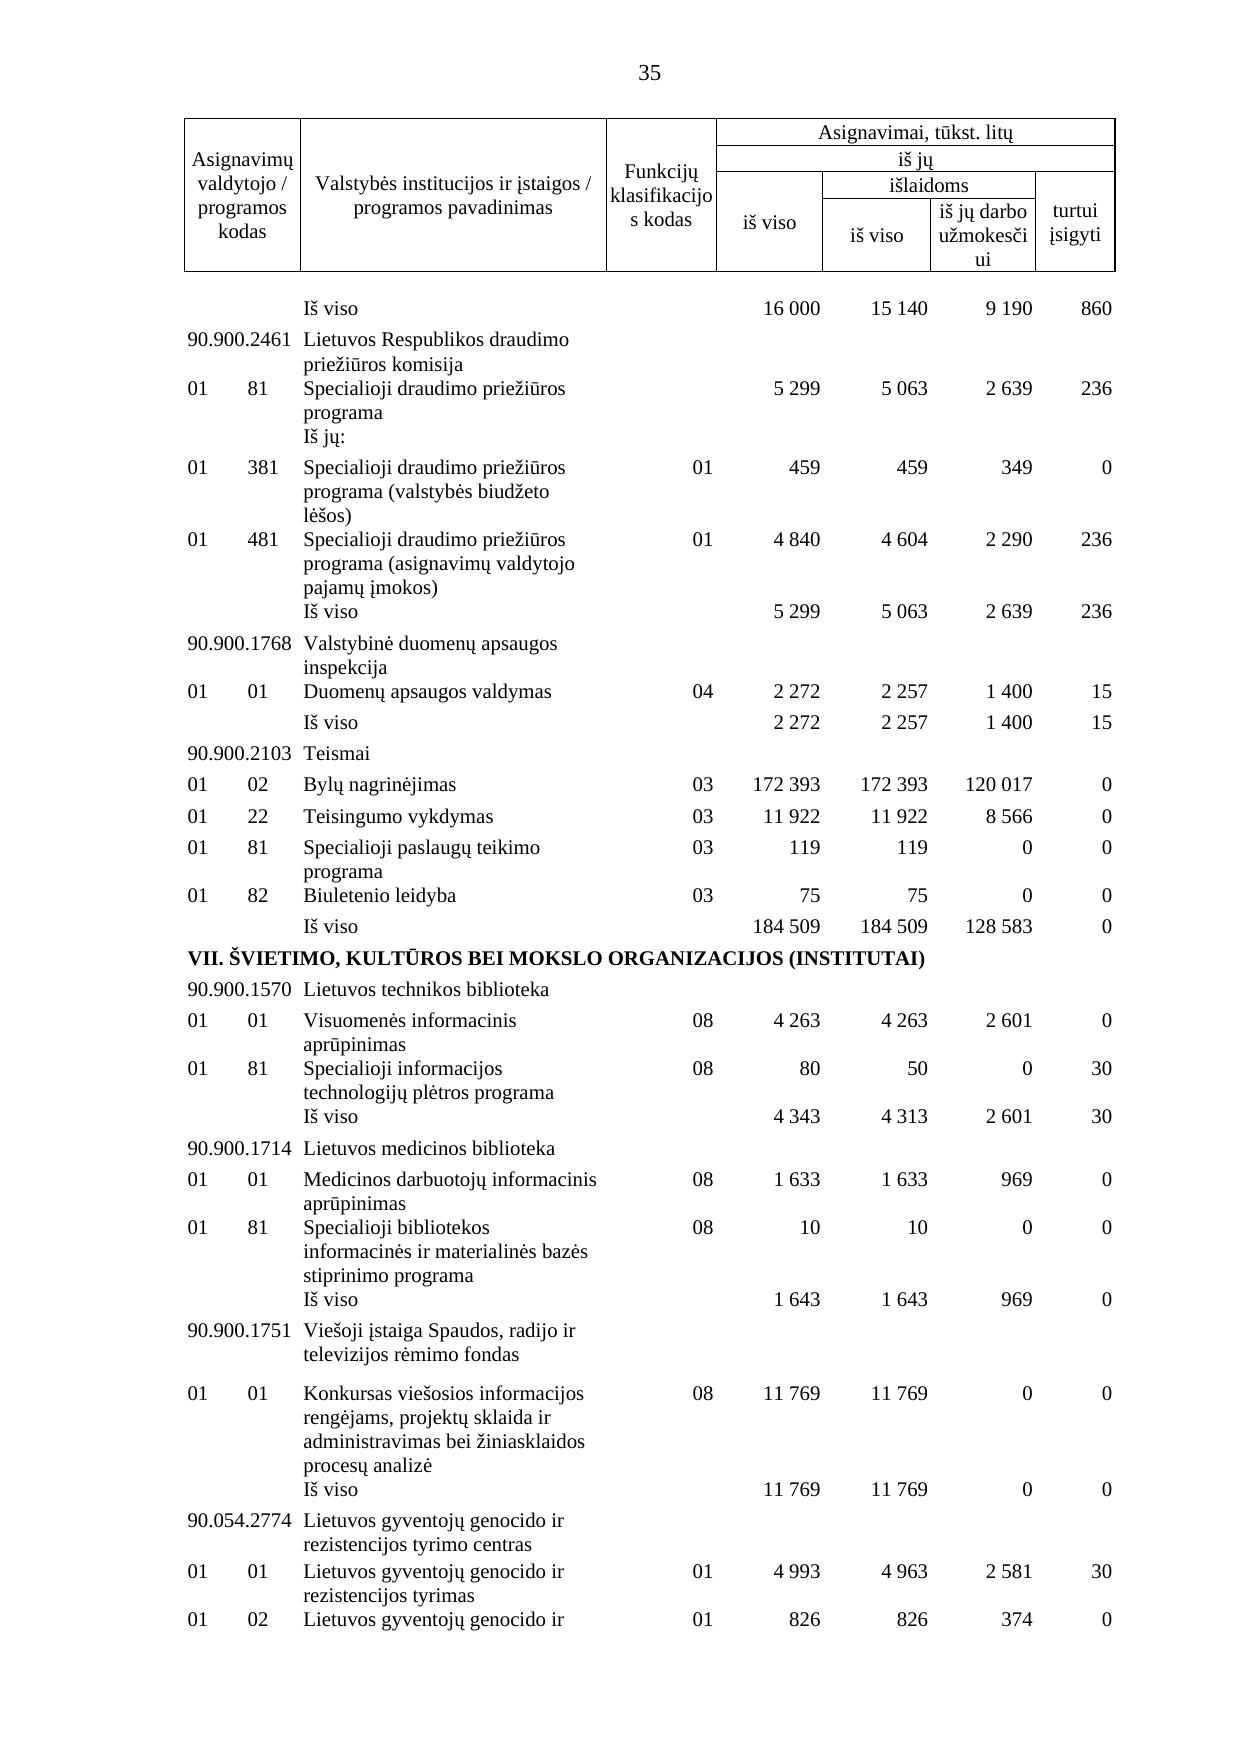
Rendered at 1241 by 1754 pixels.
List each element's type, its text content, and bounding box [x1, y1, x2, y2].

table_cell [606, 1136, 716, 1167]
table_cell [184, 272, 1115, 296]
table_cell 2 272 [716, 710, 823, 741]
table_cell [823, 1318, 931, 1381]
table_cell [184, 296, 244, 327]
table_cell [931, 1508, 1035, 1559]
table_cell 01 [606, 527, 716, 599]
table_cell 0 [931, 1477, 1035, 1508]
table_cell 0 [931, 1215, 1035, 1287]
table_cell 08 [606, 1008, 716, 1056]
table_cell 90.900.1768 [184, 631, 300, 679]
table_cell 184 509 [716, 914, 823, 946]
table_cell 4 343 [716, 1104, 823, 1136]
table_cell 1 633 [823, 1167, 931, 1215]
table_cell 2 639 [931, 376, 1035, 424]
table_cell [245, 1287, 300, 1318]
table_cell [716, 977, 823, 1008]
table_cell 4 963 [823, 1559, 931, 1607]
table_cell 80 [716, 1056, 823, 1104]
table_cell [184, 914, 244, 946]
table_cell 03 [606, 835, 716, 883]
table_cell Iš viso [300, 914, 606, 946]
table_cell 11 922 [716, 804, 823, 835]
table_cell [245, 599, 300, 631]
table_cell 22 [245, 804, 300, 835]
table_cell iš jų [717, 146, 1114, 171]
table_cell 01 [245, 1167, 300, 1215]
table_cell 11 922 [823, 804, 931, 835]
table_cell [184, 1104, 244, 1136]
table_cell Iš jų: [300, 424, 606, 455]
table_cell [823, 631, 931, 679]
table_cell iš viso [717, 172, 822, 271]
table_cell 15 [1035, 679, 1115, 710]
table_cell 75 [716, 883, 823, 914]
table_cell 01 [184, 1215, 244, 1287]
table_cell iš viso [823, 199, 930, 271]
table_cell 119 [716, 835, 823, 883]
table_cell 01 [184, 773, 244, 804]
table_cell 4 313 [823, 1104, 931, 1136]
table_cell 08 [606, 1167, 716, 1215]
table_cell [1035, 1508, 1115, 1559]
table_cell Iš viso [300, 1477, 606, 1508]
table_cell 1 633 [716, 1167, 823, 1215]
table_cell [606, 710, 716, 741]
table_cell 826 [823, 1607, 931, 1636]
table_cell 236 [1035, 599, 1115, 631]
table_cell 01 [184, 1559, 244, 1607]
table_cell 08 [606, 1215, 716, 1287]
table_cell 184 509 [823, 914, 931, 946]
table_cell 90.900.1714 [184, 1136, 300, 1167]
table_cell 2 272 [716, 679, 823, 710]
table_cell 0 [1035, 1215, 1115, 1287]
table_cell 01 [184, 455, 244, 527]
table_cell 374 [931, 1607, 1035, 1636]
table_cell [184, 1477, 244, 1508]
table_cell [1035, 1136, 1115, 1167]
table_cell Lietuvos technikos biblioteka [300, 977, 606, 1008]
table_cell [245, 1477, 300, 1508]
table_cell Lietuvos gyventojų genocido ir [300, 1607, 606, 1636]
table_cell Iš viso [300, 710, 606, 741]
table_cell 0 [1035, 1381, 1115, 1477]
table_cell Teisingumo vykdymas [300, 804, 606, 835]
table_cell 01 [184, 679, 244, 710]
table_cell [245, 424, 300, 455]
table_cell [245, 914, 300, 946]
table_cell Biuletenio leidyba [300, 883, 606, 914]
table_cell [606, 376, 716, 424]
table_cell [606, 1287, 716, 1318]
table_cell 2 257 [823, 679, 931, 710]
table_cell 81 [245, 376, 300, 424]
table_cell 03 [606, 883, 716, 914]
table_cell turtui įsigyti [1036, 172, 1114, 271]
table_cell 120 017 [931, 773, 1035, 804]
table_cell 0 [1035, 1167, 1115, 1215]
table_cell [716, 1508, 823, 1559]
table_cell 01 [606, 1607, 716, 1636]
table_cell Duomenų apsaugos valdymas [300, 679, 606, 710]
table_cell 01 [245, 1008, 300, 1056]
table_cell [606, 741, 716, 772]
table_cell 0 [1035, 804, 1115, 835]
table_cell 01 [184, 1056, 244, 1104]
table_cell 236 [1035, 376, 1115, 424]
table_cell 02 [245, 773, 300, 804]
table_cell iš jų darbo užmokesčiui [931, 199, 1035, 271]
table_cell Specialioji draudimo priežiūros programa (asignavimų valdytojo pajamų įmokos) [300, 527, 606, 599]
table_cell 01 [184, 883, 244, 914]
table_cell 2 257 [823, 710, 931, 741]
table_cell [245, 296, 300, 327]
table_cell 81 [245, 1215, 300, 1287]
table_cell [184, 1287, 244, 1318]
table_cell [1035, 424, 1115, 455]
table_cell Lietuvos Respublikos draudimo priežiūros komisija [300, 328, 606, 376]
table_cell Iš viso [300, 296, 606, 327]
table_cell [606, 1318, 716, 1381]
table_cell 81 [245, 1056, 300, 1104]
table_cell [606, 977, 716, 1008]
table_cell [931, 631, 1035, 679]
table_cell 01 [184, 1008, 244, 1056]
table_cell Iš viso [300, 1104, 606, 1136]
table_cell [606, 914, 716, 946]
table_cell [184, 599, 244, 631]
table_cell [716, 631, 823, 679]
table_cell 1 400 [931, 710, 1035, 741]
table_cell [823, 741, 931, 772]
table_cell 0 [1035, 914, 1115, 946]
table_cell 5 063 [823, 376, 931, 424]
table_cell 1 643 [823, 1287, 931, 1318]
table_cell [245, 710, 300, 741]
table_cell 128 583 [931, 914, 1035, 946]
table_cell 969 [931, 1287, 1035, 1318]
table_cell [716, 1318, 823, 1381]
table_cell Specialioji draudimo priežiūros programa (valstybės biudžeto lėšos) [300, 455, 606, 527]
table_cell 90.900.2461 [184, 328, 300, 376]
table_cell [931, 328, 1035, 376]
table_cell 82 [245, 883, 300, 914]
table_cell 236 [1035, 527, 1115, 599]
table_cell 30 [1035, 1559, 1115, 1607]
table_cell 119 [823, 835, 931, 883]
table_cell Specialioji paslaugų teikimo programa [300, 835, 606, 883]
table_cell [823, 1508, 931, 1559]
table_cell [184, 710, 244, 741]
table_cell 0 [1035, 455, 1115, 527]
table_cell 860 [1035, 296, 1115, 327]
table_cell 0 [1035, 883, 1115, 914]
table_cell Konkursas viešosios informacijos rengėjams, projektų sklaida ir administravimas bei žiniasklaidos procesų analizė [300, 1381, 606, 1477]
table_cell [931, 1318, 1035, 1381]
table_cell [1035, 977, 1115, 1008]
table_cell 4 840 [716, 527, 823, 599]
table_cell VII. ŠVIETIMO, KULTŪROS BEI MOKSLO ORGANIZACIJOS (INSTITUTAI) [184, 946, 1115, 977]
table_cell 90.900.1751 [184, 1318, 300, 1381]
table_cell 01 [606, 1559, 716, 1607]
table_cell Bylų nagrinėjimas [300, 773, 606, 804]
table_cell [245, 1104, 300, 1136]
table_cell [606, 328, 716, 376]
table_cell 0 [931, 835, 1035, 883]
table_cell [716, 328, 823, 376]
table_cell 0 [931, 1381, 1035, 1477]
table_cell [1035, 741, 1115, 772]
table_cell 15 140 [823, 296, 931, 327]
table_header Valstybės institucijos ir įstaigos / programos pavadinimas [301, 119, 606, 271]
table_cell 459 [823, 455, 931, 527]
table_cell 08 [606, 1381, 716, 1477]
table_cell 75 [823, 883, 931, 914]
table_cell 01 [184, 1607, 244, 1636]
table_cell 30 [1035, 1104, 1115, 1136]
table_cell 10 [716, 1215, 823, 1287]
table_cell Lietuvos gyventojų genocido ir rezistencijos tyrimas [300, 1559, 606, 1607]
table_header Funkcijų klasifikacijos kodas [607, 119, 716, 271]
table_cell 0 [931, 1056, 1035, 1104]
table_cell [1035, 328, 1115, 376]
table_cell [931, 1136, 1035, 1167]
table_cell [606, 1104, 716, 1136]
table_cell Visuomenės informacinis aprūpinimas [300, 1008, 606, 1056]
table_cell išlaidoms [823, 172, 1035, 198]
table_cell 4 604 [823, 527, 931, 599]
table_cell 826 [716, 1607, 823, 1636]
table_cell [823, 1136, 931, 1167]
table_cell 0 [1035, 1008, 1115, 1056]
table_cell 01 [184, 835, 244, 883]
table_cell [931, 741, 1035, 772]
table_cell [606, 599, 716, 631]
table_cell [716, 1136, 823, 1167]
table_cell [823, 977, 931, 1008]
table_cell 1 643 [716, 1287, 823, 1318]
table_cell 01 [184, 1381, 244, 1477]
table_cell [1035, 631, 1115, 679]
table_cell 1 400 [931, 679, 1035, 710]
table_cell 969 [931, 1167, 1035, 1215]
table_cell 2 581 [931, 1559, 1035, 1607]
table_cell 2 290 [931, 527, 1035, 599]
table_cell Lietuvos medicinos biblioteka [300, 1136, 606, 1167]
table_cell Specialioji bibliotekos informacinės ir materialinės bazės stiprinimo programa [300, 1215, 606, 1287]
table_cell [606, 631, 716, 679]
table_cell Viešoji įstaiga Spaudos, radijo ir televizijos rėmimo fondas [300, 1318, 606, 1381]
table_cell 349 [931, 455, 1035, 527]
table_cell 2 601 [931, 1008, 1035, 1056]
table_cell Teismai [300, 741, 606, 772]
table_cell 481 [245, 527, 300, 599]
table_cell 4 993 [716, 1559, 823, 1607]
table_cell 50 [823, 1056, 931, 1104]
table_cell [606, 1508, 716, 1559]
table_cell 30 [1035, 1056, 1115, 1104]
table_cell [606, 296, 716, 327]
table_cell 01 [184, 527, 244, 599]
table_cell [931, 977, 1035, 1008]
table_cell 01 [184, 804, 244, 835]
table_cell 381 [245, 455, 300, 527]
table_cell 5 063 [823, 599, 931, 631]
table_cell 10 [823, 1215, 931, 1287]
table_cell 0 [931, 883, 1035, 914]
table_cell 0 [1035, 1477, 1115, 1508]
table_cell 15 [1035, 710, 1115, 741]
table_cell [1035, 1318, 1115, 1381]
table_cell 01 [184, 1167, 244, 1215]
table_cell 0 [1035, 773, 1115, 804]
table_cell 90.900.1570 [184, 977, 300, 1008]
table_cell 11 769 [823, 1381, 931, 1477]
table_cell Valstybinė duomenų apsaugos inspekcija [300, 631, 606, 679]
table_cell 02 [245, 1607, 300, 1636]
table_header Asignavimai, tūkst. litų [717, 119, 1114, 145]
table_cell [823, 424, 931, 455]
table_cell Medicinos darbuotojų informacinis aprūpinimas [300, 1167, 606, 1215]
table_cell 8 566 [931, 804, 1035, 835]
table_cell 2 639 [931, 599, 1035, 631]
table_cell Lietuvos gyventojų genocido ir rezistencijos tyrimo centras [300, 1508, 606, 1559]
table_cell Specialioji informacijos technologijų plėtros programa [300, 1056, 606, 1104]
table_cell 2 601 [931, 1104, 1035, 1136]
table_cell 16 000 [716, 296, 823, 327]
table_cell 08 [606, 1056, 716, 1104]
table_cell 11 769 [716, 1381, 823, 1477]
table_cell 4 263 [823, 1008, 931, 1056]
table_cell [823, 328, 931, 376]
table_cell 9 190 [931, 296, 1035, 327]
table_cell 0 [1035, 1607, 1115, 1636]
table_cell 81 [245, 835, 300, 883]
table_cell [606, 1477, 716, 1508]
table_cell 01 [245, 679, 300, 710]
table_cell 01 [606, 455, 716, 527]
table_cell 03 [606, 804, 716, 835]
table_cell 01 [245, 1559, 300, 1607]
table_header Asignavimų valdytojo / programos kodas [185, 119, 300, 271]
table_cell 172 393 [823, 773, 931, 804]
table_cell 4 263 [716, 1008, 823, 1056]
table_cell [184, 424, 244, 455]
table_cell 04 [606, 679, 716, 710]
table_cell 90.900.2103 [184, 741, 300, 772]
table_cell 0 [1035, 1287, 1115, 1318]
table_cell 11 769 [823, 1477, 931, 1508]
table_cell 03 [606, 773, 716, 804]
table_cell Specialioji draudimo priežiūros programa [300, 376, 606, 424]
table_cell [931, 424, 1035, 455]
table_cell 5 299 [716, 599, 823, 631]
table_cell [606, 424, 716, 455]
table_cell 01 [184, 376, 244, 424]
table_cell 0 [1035, 835, 1115, 883]
table_cell 459 [716, 455, 823, 527]
table_cell 01 [245, 1381, 300, 1477]
table_cell Iš viso [300, 1287, 606, 1318]
table_cell 172 393 [716, 773, 823, 804]
table_cell [716, 741, 823, 772]
table_cell 5 299 [716, 376, 823, 424]
table_cell Iš viso [300, 599, 606, 631]
table_cell 11 769 [716, 1477, 823, 1508]
table_cell [716, 424, 823, 455]
table_cell 90.054.2774 [184, 1508, 300, 1559]
